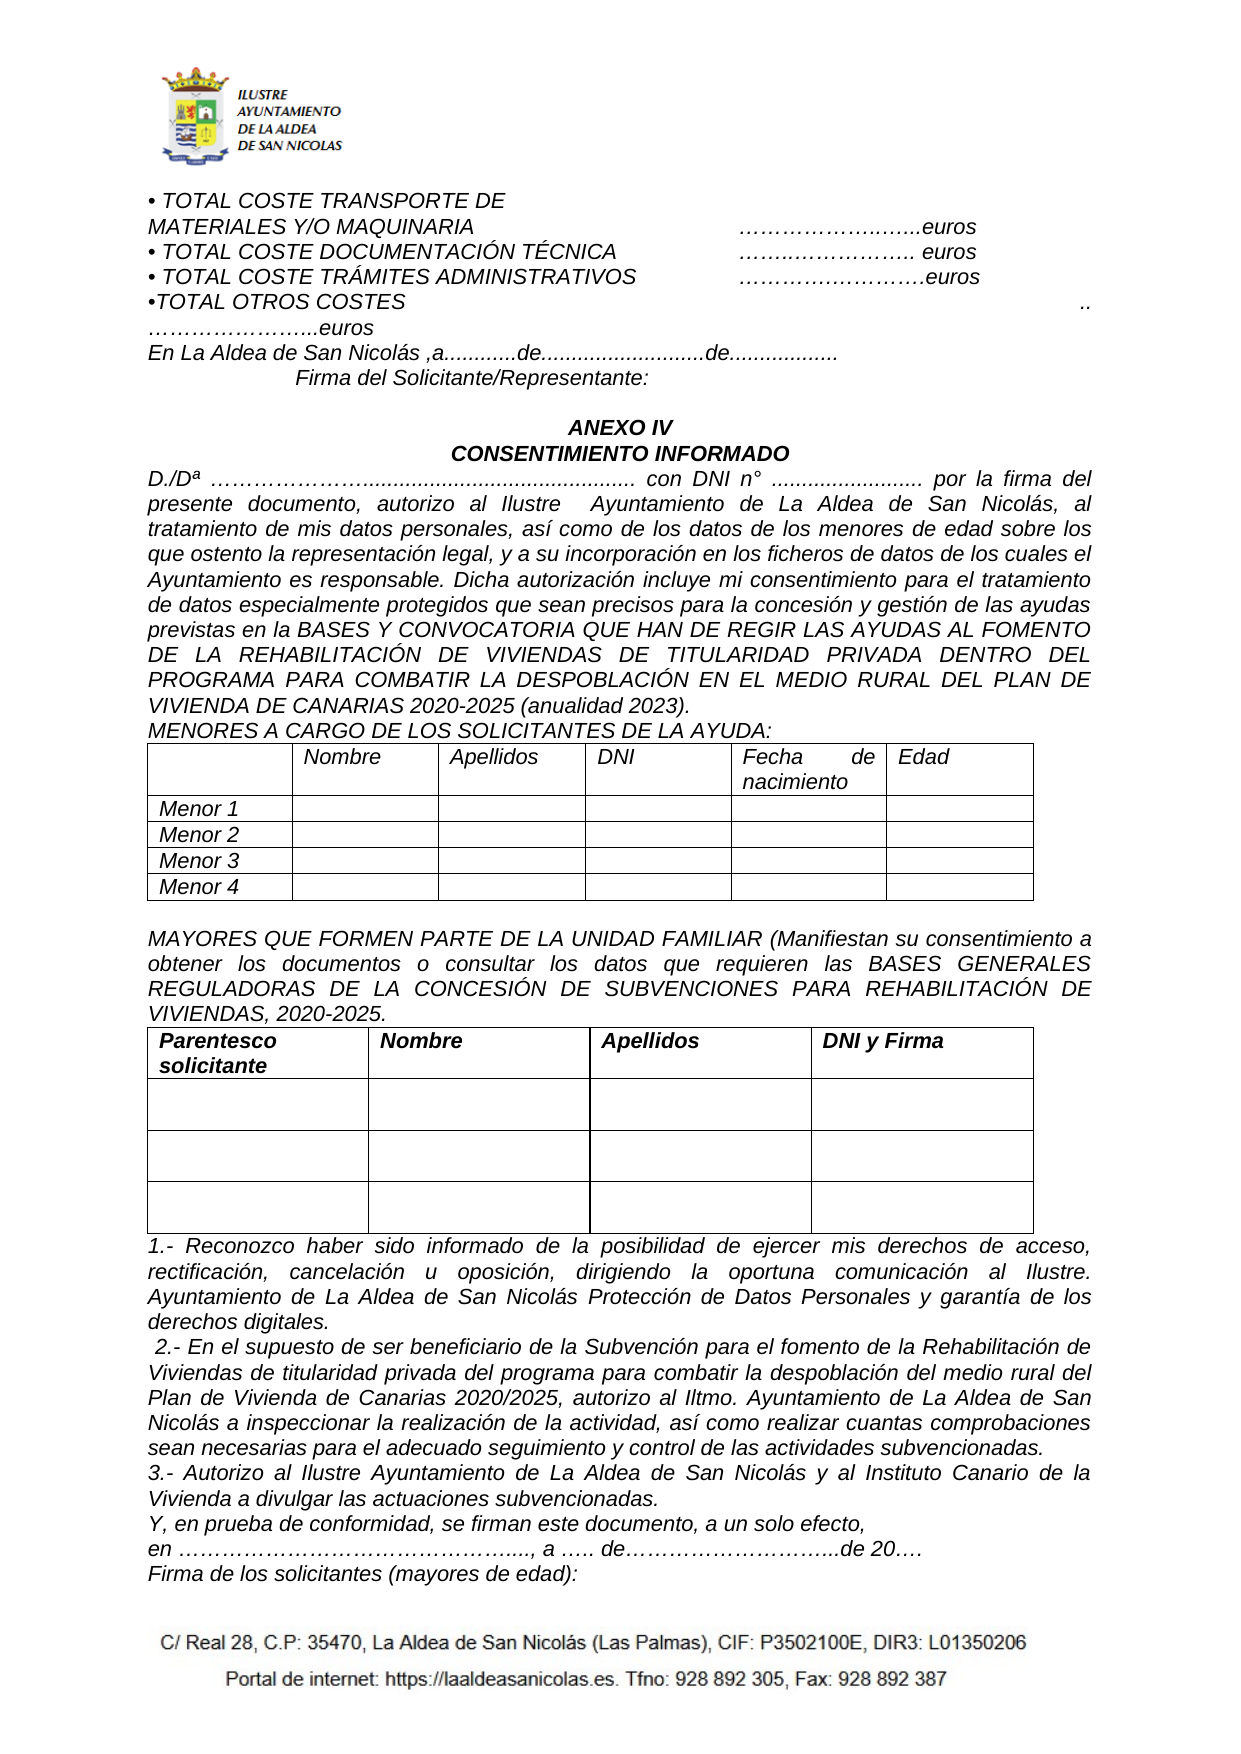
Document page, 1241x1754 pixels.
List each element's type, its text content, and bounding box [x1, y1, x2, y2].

table_cell [439, 848, 585, 873]
table_header Edad [887, 744, 1033, 794]
table_cell [586, 848, 731, 873]
table_header Apellidos [591, 1028, 811, 1078]
table_cell [586, 796, 731, 821]
table_cell [887, 822, 1033, 847]
text • TOTAL COSTE TRANSPORTE DE [148, 188, 1093, 214]
text 1.- Reconozco haber sido informado de la posibilidad de ejercer mis derechos de acceso, rectificación, cancelación u oposición, dirigiendo la oportuna comunicación al Ilustre. Ayuntamiento de La Aldea de San Nicolás Protección de Datos Personales y garantía de los derechos digitales. [148, 1233, 1093, 1334]
text MAYORES QUE FORMEN PARTE DE LA UNIDAD FAMILIAR (Manifiestan su consentimiento a obtener los documentos o consultar los datos que requieren las BASES GENERALES REGULADORAS DE LA CONCESIÓN DE SUBVENCIONES PARA REHABILITACIÓN DE VIVIENDAS, 2020-2025. [148, 926, 1093, 1027]
table_cell [293, 796, 438, 821]
table_cell [732, 848, 886, 873]
table_cell Menor 1 [148, 796, 292, 821]
table_header [148, 744, 292, 794]
table_cell [369, 1079, 589, 1129]
table_header Nombre [369, 1028, 589, 1078]
table_header Nombre [293, 744, 438, 794]
text • TOTAL COSTE DOCUMENTACIÓN TÉCNICA ……..…………….. euros [148, 239, 1093, 264]
table_cell [887, 796, 1033, 821]
text en ………………………………………...., a ….. de………………………...de 20…. [148, 1536, 1093, 1561]
table_cell [148, 1182, 368, 1232]
table_cell [887, 848, 1033, 873]
table_cell [732, 874, 886, 899]
text En La Aldea de San Nicolás ,a............de...........................de.................. [148, 340, 1093, 365]
table_cell [812, 1131, 1033, 1181]
table_cell [591, 1079, 811, 1129]
table_cell [812, 1182, 1033, 1232]
text CONSENTIMIENTO INFORMADO [148, 441, 1093, 466]
table_cell [732, 822, 886, 847]
table_cell [591, 1182, 811, 1232]
table_header Fecha de nacimiento [732, 744, 886, 794]
text 2.- En el supuesto de ser beneficiario de la Subvención para el fomento de la Rehabilitación de Viviendas de titularidad privada del programa para combatir la despoblación del medio rural del Plan de Vivienda de Canarias 2020/2025, autorizo al Iltmo. Ayuntamiento de La Aldea de San Nicolás a inspeccionar la realización de la actividad, así como realizar cuantas comprobaciones sean necesarias para el adecuado seguimiento y control de las actividades subvencionadas. [148, 1334, 1093, 1460]
table_header Parentesco solicitante [148, 1028, 368, 1078]
table_cell [293, 874, 438, 899]
text Firma del Solicitante/Representante: [221, 365, 1093, 390]
text Firma de los solicitantes (mayores de edad): [148, 1561, 1093, 1586]
table_cell [439, 874, 585, 899]
table_cell [148, 1079, 368, 1129]
table_cell [293, 822, 438, 847]
text Y, en prueba de conformidad, se firman este documento, a un solo efecto, [148, 1511, 1093, 1536]
table_cell [591, 1131, 811, 1181]
table_cell [812, 1079, 1033, 1129]
text D./Dª …………………............................................. con DNI n° ......................... por la firma del presente documento, autorizo al Ilustre Ayuntamiento de La Aldea de San Nicolás, al tratamiento de mis datos personales, así como de los datos de los menores de edad sobre los que ostento la representación legal, y a su incorporación en los ficheros de datos de los cuales el Ayuntamiento es responsable. Dicha autorización incluye mi consentimiento para el tratamiento de datos especialmente protegidos que sean precisos para la concesión y gestión de las ayudas previstas en la BASES Y CONVOCATORIA QUE HAN DE REGIR LAS AYUDAS AL FOMENTO DE LA REHABILITACIÓN DE VIVIENDAS DE TITULARIDAD PRIVADA DENTRO DEL PROGRAMA PARA COMBATIR LA DESPOBLACIÓN EN EL MEDIO RURAL DEL PLAN DE VIVIENDA DE CANARIAS 2020-2025 (anualidad 2023). [148, 466, 1093, 718]
text • TOTAL COSTE TRÁMITES ADMINISTRATIVOS ………….………….euros [148, 264, 1093, 289]
text MATERIALES Y/O MAQUINARIA ………………..…...euros [148, 214, 1093, 239]
table_cell [439, 796, 585, 821]
table_cell [586, 822, 731, 847]
picture [148, 1626, 1034, 1695]
text 3.- Autorizo al Ilustre Ayuntamiento de La Aldea de San Nicolás y al Instituto Canario de la Vivienda a divulgar las actuaciones subvencionadas. [148, 1460, 1093, 1511]
table_cell [293, 848, 438, 873]
table_cell [369, 1182, 589, 1232]
text MENORES A CARGO DE LOS SOLICITANTES DE LA AYUDA: [148, 718, 1093, 743]
table_cell [586, 874, 731, 899]
table_cell [732, 796, 886, 821]
table_cell [439, 822, 585, 847]
table_cell [369, 1131, 589, 1181]
picture [148, 59, 358, 173]
table_cell Menor 3 [148, 848, 292, 873]
table_header Apellidos [439, 744, 585, 794]
table_header DNI y Firma [812, 1028, 1033, 1078]
table_cell [148, 1131, 368, 1181]
table_cell [887, 874, 1033, 899]
text ANEXO IV [148, 415, 1093, 441]
table_cell Menor 2 [148, 822, 292, 847]
table_cell Menor 4 [148, 874, 292, 899]
text •TOTAL OTROS COSTES ..…………………...euros [148, 289, 1093, 340]
table_header DNI [586, 744, 731, 794]
